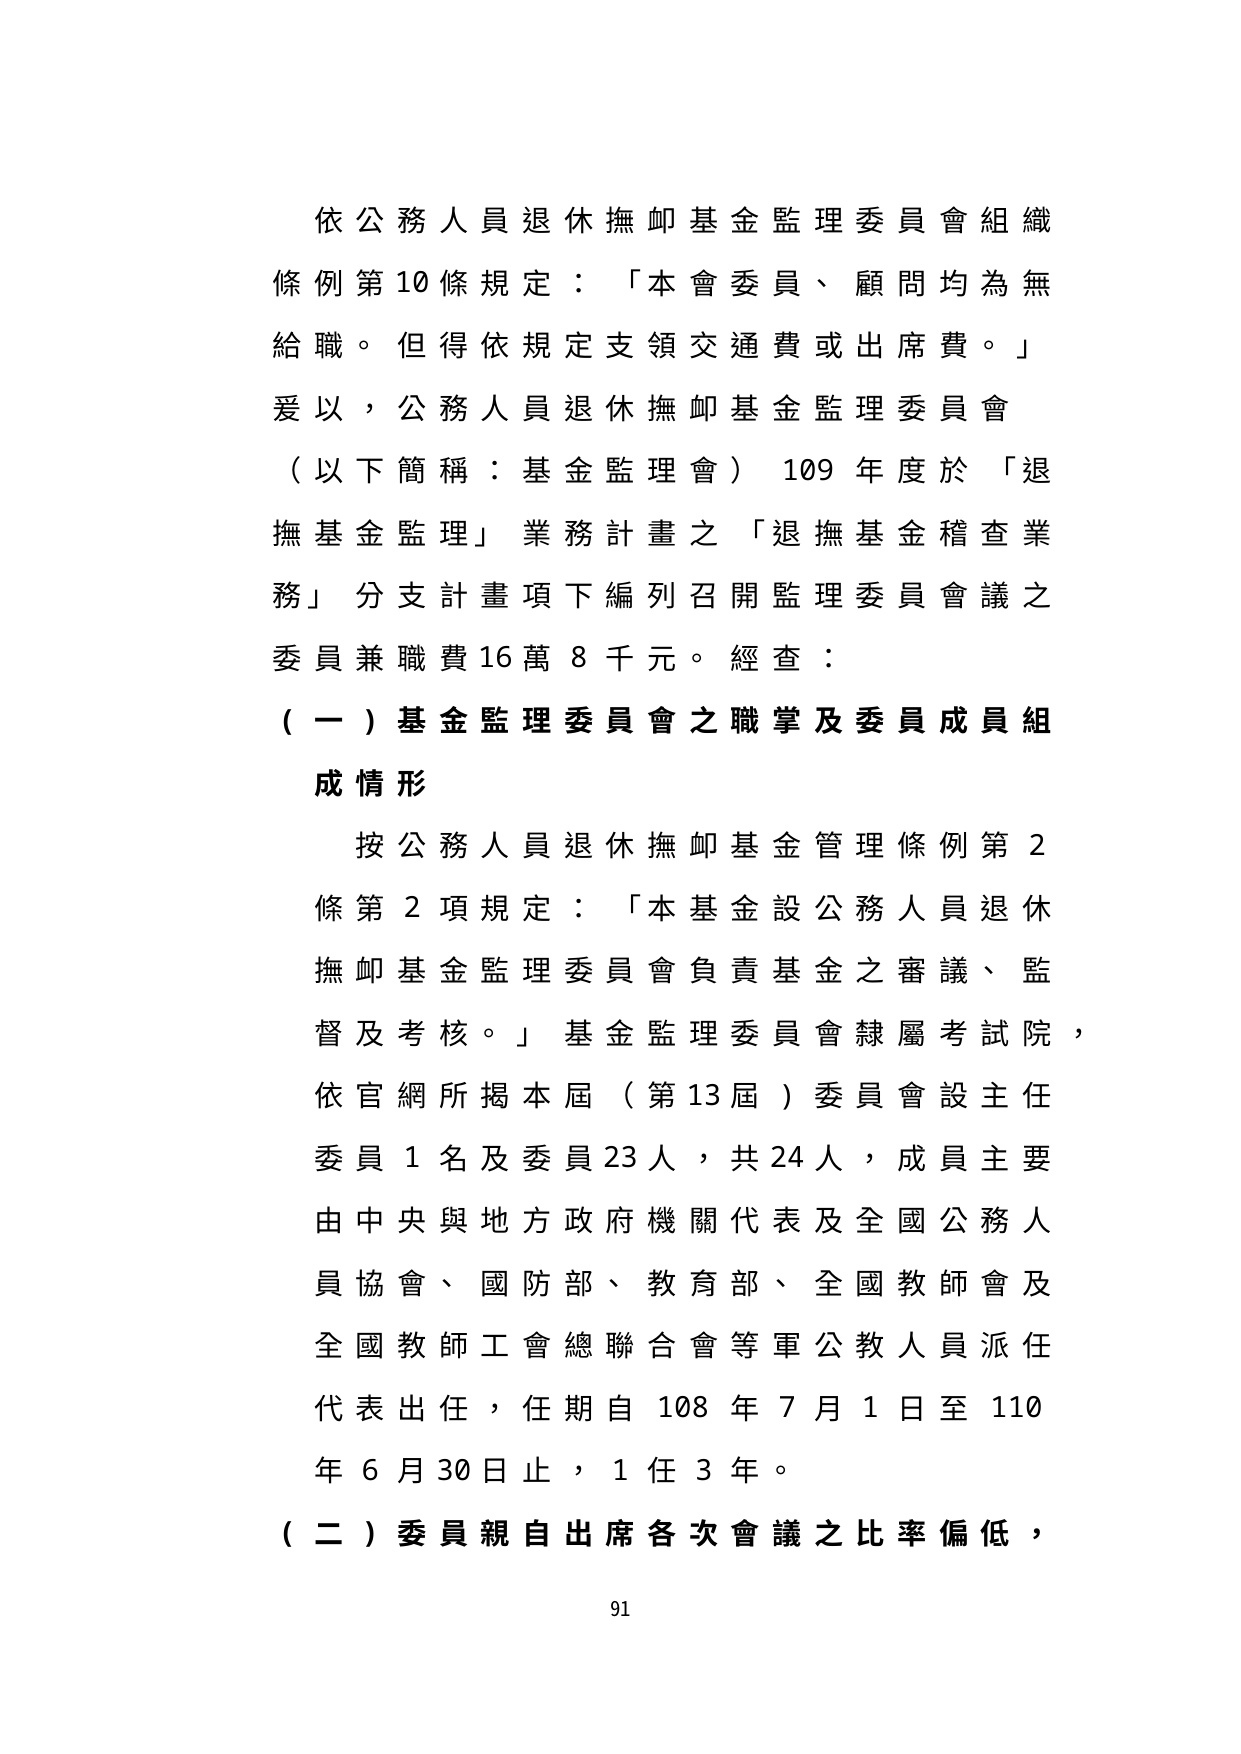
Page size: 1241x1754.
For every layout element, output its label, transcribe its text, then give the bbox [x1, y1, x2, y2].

text (二)委員親自出席各次會議之比率偏低， [242, 1490, 1058, 1552]
text 按公務人員退休撫卹基金管理條例第2條第2項規定：「本基金設公務人員退休撫卹基金監理委員會負責基金之審議、監督及考核。」基金監理委員會隸屬考試院，依官網所揭本屆（第13屆)委員會設主任委員1名及委員23人，共24人，成員主要由中央與地方政府機關代表及全國公務人員協會、國防部、教育部、全國教師會及全國教師工會總聯合會等軍公教人員派任代表出任，任期自108年7月1日至110年6月30日止，1任3年。 [271, 802, 1058, 1490]
text (一)基金監理委員會之職掌及委員成員組成情形 [242, 677, 1058, 802]
text 依公務人員退休撫卹基金監理委員會組織條例第10條規定：「本會委員、顧問均為無給職。但得依規定支領交通費或出席費。」爰以，公務人員退休撫卹基金監理委員會（以下簡稱：基金監理會）109年度於「退撫基金監理」業務計畫之「退撫基金稽查業務」分支計畫項下編列召開監理委員會議之委員兼職費16萬8千元。經查： [242, 177, 1058, 677]
